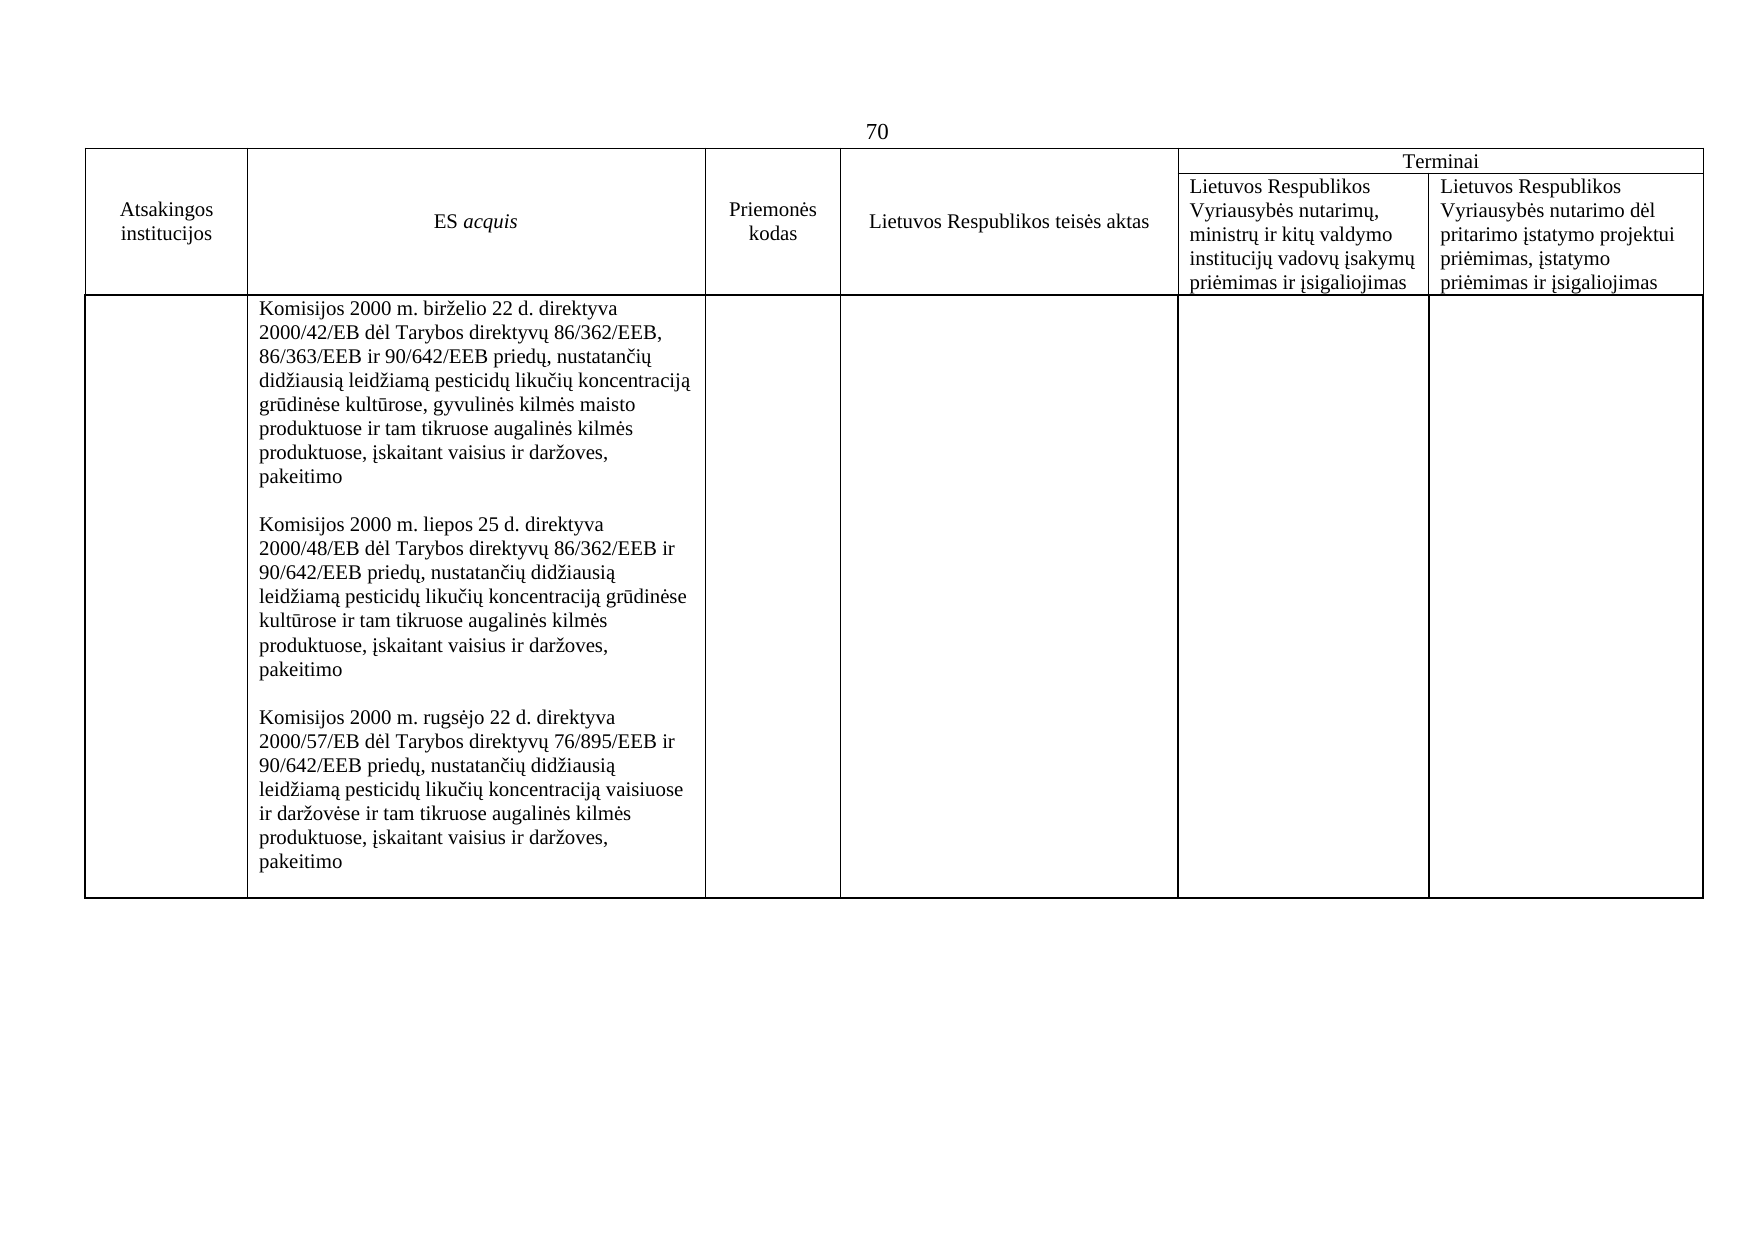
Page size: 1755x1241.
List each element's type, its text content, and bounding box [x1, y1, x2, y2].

table_header Atsakingos institucijos [86, 149, 247, 294]
table_header ES acquis [248, 149, 705, 294]
table_cell Komisijos 2000 m. birželio 22 d. direktyva 2000/42/EB dėl Tarybos direktyvų 86/362/EEB, 86/363/EEB ir 90/642/EEB priedų, nustatančių didžiausią leidžiamą pesticidų likučių koncentraciją grūdinėse kultūrose, gyvulinės kilmės maisto produktuose ir tam tikruose augalinės kilmės produktuose, įskaitant vaisius ir daržoves, pakeitimo Komisijos 2000 m. liepos 25 d. direktyva 2000/48/EB dėl Tarybos direktyvų 86/362/EEB ir 90/642/EEB priedų, nustatančių didžiausią leidžiamą pesticidų likučių koncentraciją grūdinėse kultūrose ir tam tikruose augalinės kilmės produktuose, įskaitant vaisius ir daržoves, pakeitimo Komisijos 2000 m. rugsėjo 22 d. direktyva 2000/57/EB dėl Tarybos direktyvų 76/895/EEB ir 90/642/EEB priedų, nustatančių didžiausią leidžiamą pesticidų likučių koncentraciją vaisiuose ir daržovėse ir tam tikruose augalinės kilmės produktuose, įskaitant vaisius ir daržoves, pakeitimo [248, 296, 705, 897]
table_cell [1179, 296, 1428, 897]
table_header Terminai [1179, 149, 1703, 173]
table_cell [1430, 296, 1702, 897]
table_header Lietuvos Respublikos teisės aktas [841, 149, 1178, 294]
table_cell Lietuvos Respublikos Vyriausybės nutarimų, ministrų ir kitų valdymo institucijų vadovų įsakymų priėmimas ir įsigaliojimas [1179, 174, 1428, 294]
table_header Priemonės kodas [706, 149, 840, 294]
table_cell [841, 296, 1177, 897]
table_cell [706, 296, 840, 897]
table_cell Lietuvos Respublikos Vyriausybės nutarimo dėl pritarimo įstatymo projektui priėmimas, įstatymo priėmimas ir įsigaliojimas [1429, 174, 1703, 294]
table_cell [86, 296, 247, 897]
